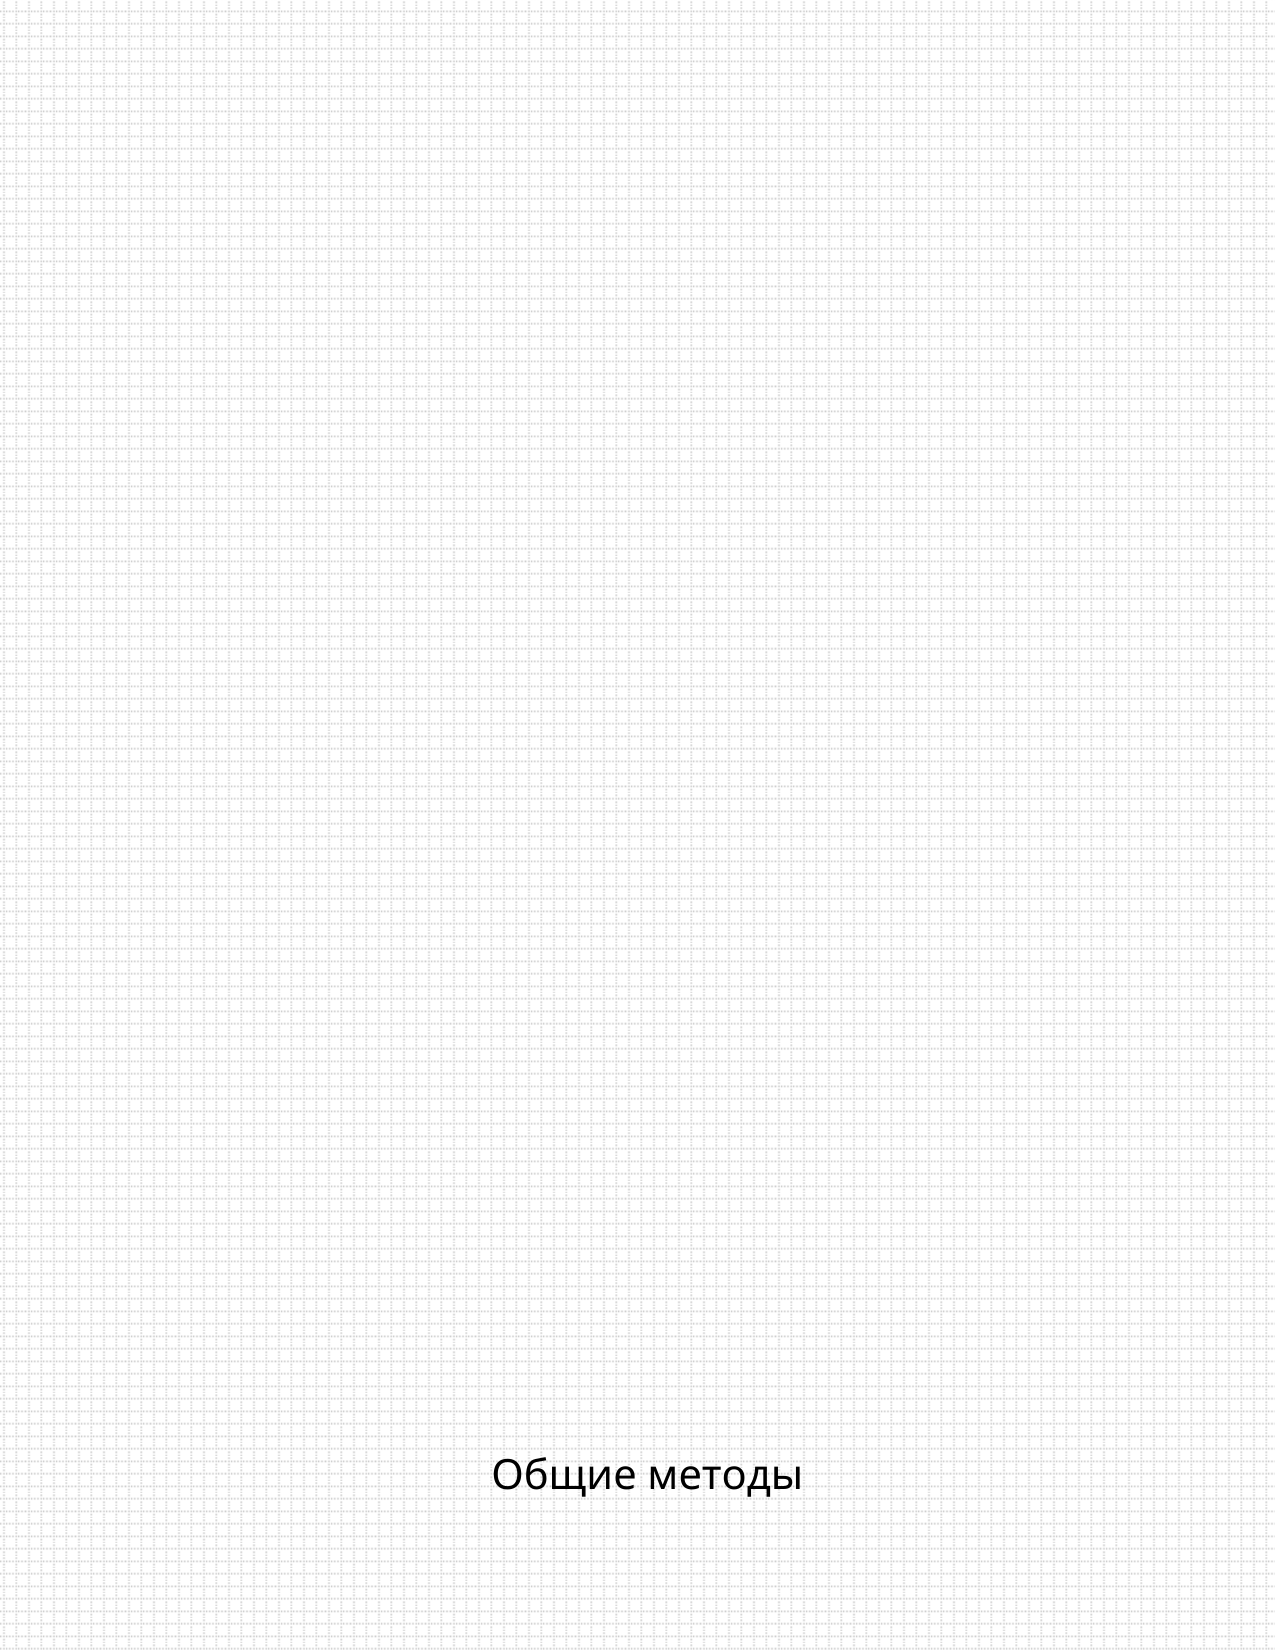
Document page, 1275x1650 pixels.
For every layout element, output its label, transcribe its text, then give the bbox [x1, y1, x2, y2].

text Общие методы [118, 1445, 1176, 1502]
picture [0, 0, 1275, 1650]
